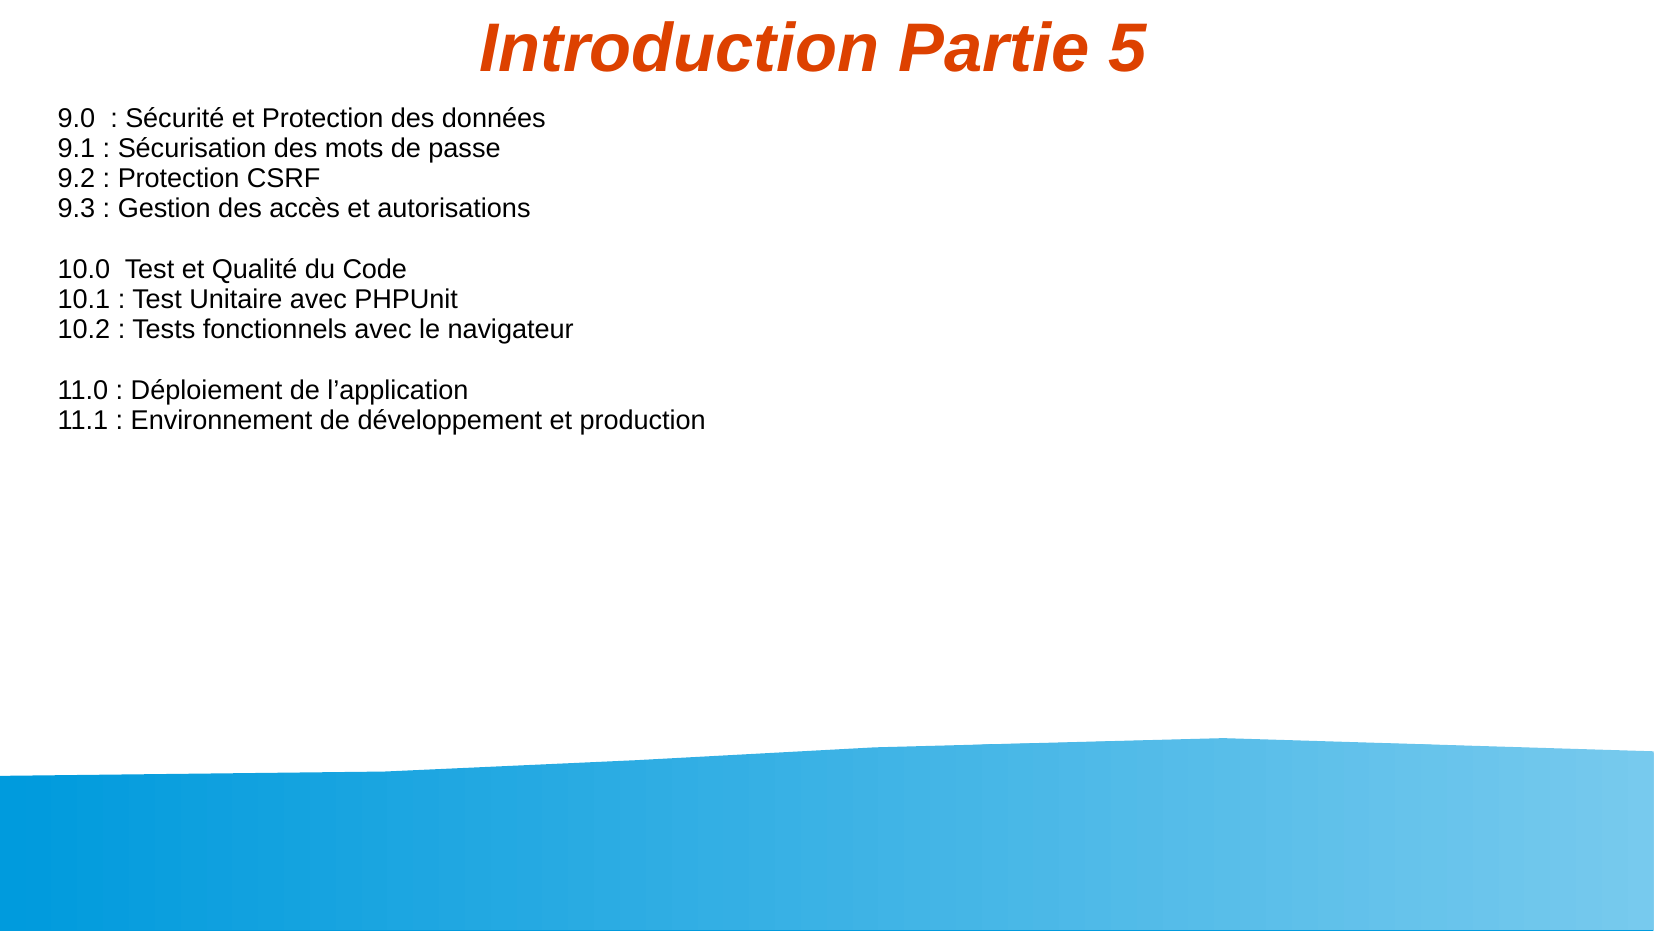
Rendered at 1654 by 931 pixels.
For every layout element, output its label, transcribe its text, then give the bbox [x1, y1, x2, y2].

text_box 9.0 : Sécurité et Protection des données 9.1 : Sécurisation des mots de passe 9.2 : Protection CSRF 9.3 : Gestion des accès et autorisations 10.0 Test et Qualité du Code 10.1 : Test Unitaire avec PHPUnit 10.2 : Tests fonctionnels avec le navigateur 11.0 : Déploiement de l’application 11.1 : Environnement de développement et production [42, 95, 1128, 698]
title Introduction Partie 5 [75, 0, 1552, 137]
